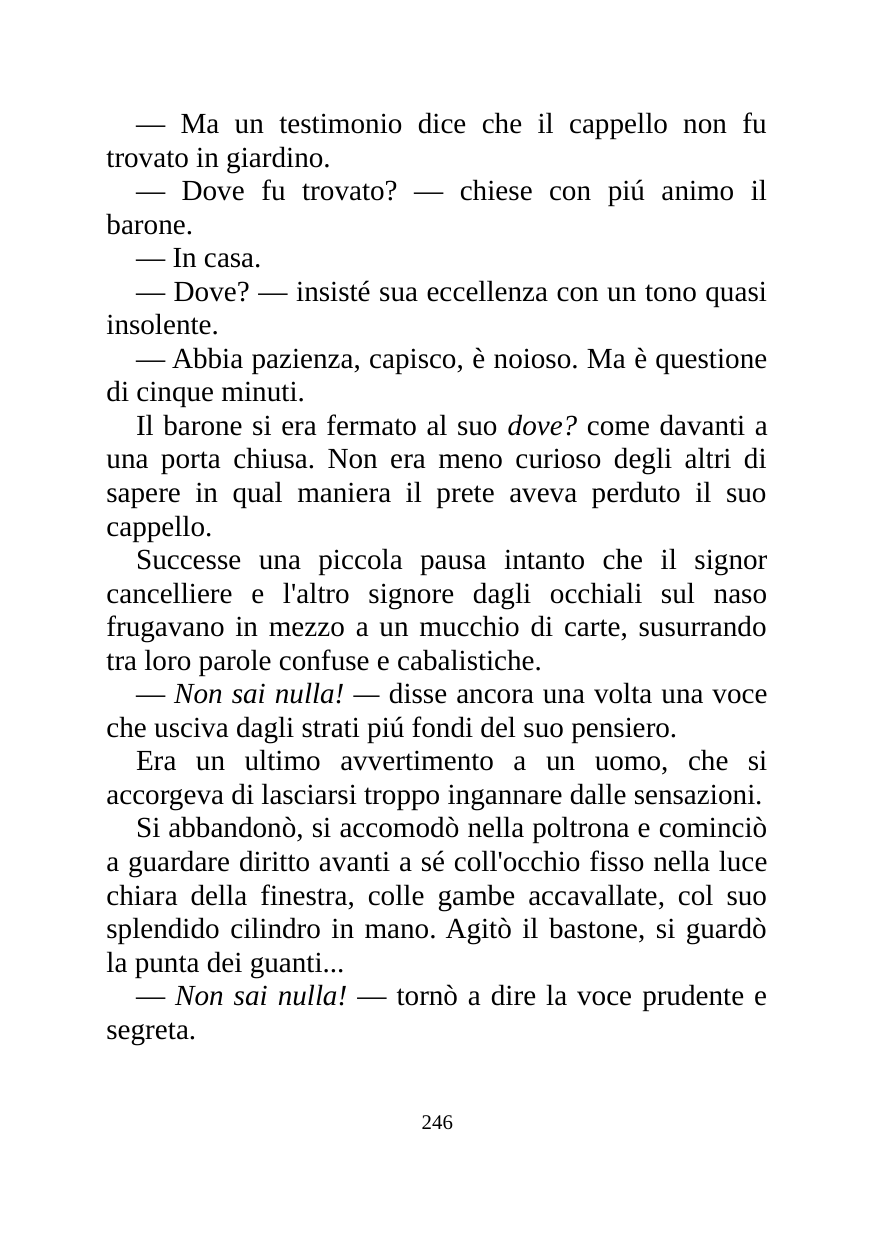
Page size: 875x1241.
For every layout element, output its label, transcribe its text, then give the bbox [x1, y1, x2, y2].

text — Non sai nulla! — disse ancora una volta una voce che usciva dagli strati piú fondi del suo pensiero. [106, 676, 768, 743]
text Successe una piccola pausa intanto che il signor cancelliere e l'altro signore dagli occhiali sul naso frugavano in mezzo a un mucchio di carte, susurrando tra loro parole confuse e cabalistiche. [106, 542, 768, 676]
text — Dove fu trovato? — chiese con piú animo il barone. [106, 173, 768, 240]
text — Ma un testimonio dice che il cappello non fu trovato in giardino. [106, 106, 768, 173]
text — Abbia pazienza, capisco, è noioso. Ma è questione di cinque minuti. [106, 341, 768, 408]
text Si abbandonò, si accomodò nella poltrona e cominciò a guardare diritto avanti a sé coll'occhio fisso nella luce chiara della finestra, colle gambe accavallate, col suo splendido cilindro in mano. Agitò il bastone, si guardò la punta dei guanti... [106, 811, 768, 978]
text Era un ultimo avvertimento a un uomo, che si accorgeva di lasciarsi troppo ingannare dalle sensazioni. [106, 743, 768, 811]
text — Dove? — insisté sua eccellenza con un tono quasi insolente. [106, 274, 768, 341]
text — In casa. [106, 240, 768, 274]
text Il barone si era fermato al suo dove? come davanti a una porta chiusa. Non era meno curioso degli altri di sapere in qual maniera il prete aveva perduto il suo cappello. [106, 408, 768, 542]
text — Non sai nulla! — tornò a dire la voce prudente e segreta. [106, 978, 768, 1045]
